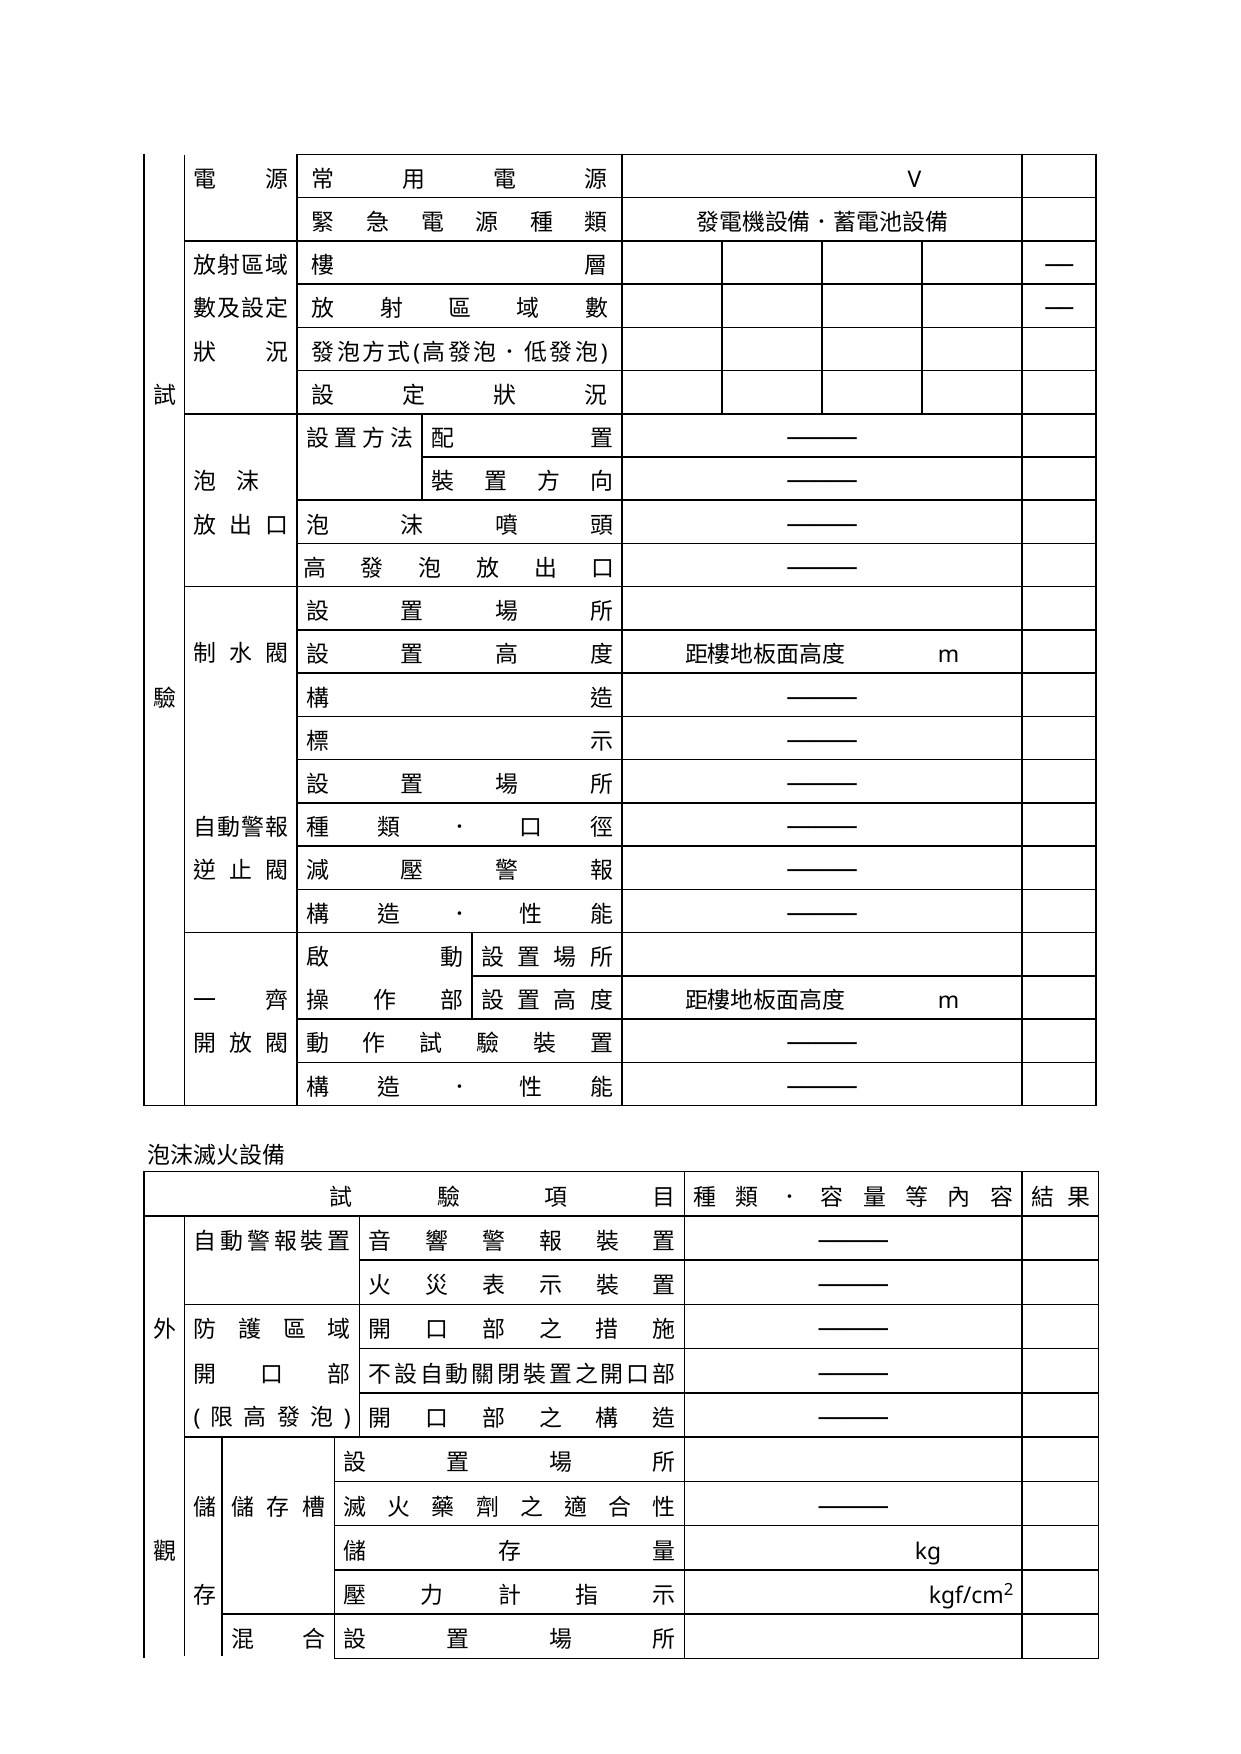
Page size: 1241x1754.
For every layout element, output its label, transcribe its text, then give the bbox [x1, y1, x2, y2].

table_cell [145, 889, 184, 932]
table_cell ───── [685, 1305, 1021, 1348]
table_cell [145, 845, 184, 888]
table_cell ───── [623, 501, 1021, 543]
table_cell [1023, 1020, 1095, 1061]
table_cell 火災表示裝置 [360, 1261, 684, 1303]
table_cell 制水閥 [185, 587, 296, 759]
table_cell [823, 328, 921, 370]
table_cell 觀 [145, 1525, 184, 1569]
table_cell [145, 1436, 184, 1481]
table_cell [223, 1525, 334, 1569]
table_cell [185, 1613, 222, 1658]
table_cell [723, 285, 821, 326]
table_cell 設置場所 [298, 760, 621, 802]
table_cell [1023, 155, 1095, 197]
table_cell 發電機設備．蓄電池設備 [623, 198, 1021, 240]
table_cell ───── [685, 1482, 1021, 1525]
table_cell 放射區域 [185, 242, 296, 283]
table_cell [145, 802, 184, 845]
table_cell [1023, 847, 1095, 888]
table_cell V [623, 155, 1021, 197]
table_cell 逆止閥 [185, 845, 296, 888]
table_cell [1023, 1217, 1098, 1259]
table_cell [145, 975, 184, 1018]
table_cell 狀況 [185, 326, 296, 370]
table_cell ───── [623, 415, 1021, 456]
table_cell [1023, 198, 1095, 240]
table_cell [923, 328, 1021, 370]
table_cell 自動警報 [185, 802, 296, 845]
table_cell [145, 499, 184, 543]
table_cell [1023, 933, 1095, 975]
table_cell [145, 326, 184, 370]
table_cell [145, 1569, 184, 1613]
table_cell [145, 1217, 184, 1259]
table_cell ───── [623, 804, 1021, 845]
table_cell ───── [685, 1394, 1021, 1436]
table_cell [145, 154, 184, 197]
table_cell 儲 [185, 1481, 221, 1525]
table_cell [1023, 760, 1095, 802]
table_cell [623, 328, 721, 370]
table_cell [623, 933, 1021, 975]
table_cell 設置高度 [473, 977, 621, 1018]
table_cell [923, 242, 1021, 283]
table_cell [185, 1061, 296, 1104]
table_cell [1023, 1394, 1098, 1436]
table_cell [1023, 977, 1095, 1018]
table_cell [145, 1348, 184, 1392]
table_cell [185, 1259, 359, 1303]
table_cell [145, 1392, 184, 1436]
table_cell 防護區域 [185, 1305, 359, 1348]
table_cell 滅火藥劑之適合性 [335, 1482, 684, 1525]
table_cell [145, 456, 184, 499]
table_cell [185, 759, 296, 802]
table_cell 開口部之構造 [360, 1394, 684, 1436]
table_cell [1023, 458, 1095, 499]
table_cell ── [1023, 242, 1095, 283]
table_cell [1023, 587, 1095, 629]
table_cell 發泡方式(高發泡．低發泡) [298, 328, 621, 370]
table_cell [1023, 1482, 1098, 1525]
table_cell ── [1023, 285, 1095, 326]
table_cell 不設自動關閉裝置之開口部 [360, 1349, 684, 1392]
table_cell 距樓地板面高度 m [623, 977, 1021, 1018]
table_cell ───── [623, 890, 1021, 932]
table_cell [185, 415, 296, 456]
table_cell 配置 [423, 415, 621, 456]
table_cell [723, 371, 821, 413]
table_cell [1023, 674, 1095, 716]
table_cell [623, 285, 721, 326]
table_cell [145, 413, 184, 456]
table_cell [185, 1525, 221, 1569]
table_cell [1023, 1305, 1098, 1348]
table_cell [723, 328, 821, 370]
table_cell [1023, 544, 1095, 586]
table_cell [298, 456, 421, 499]
table_cell 減壓警報 [298, 847, 621, 888]
table_cell 音響警報裝置 [360, 1217, 684, 1259]
table_cell [1023, 717, 1095, 759]
table_cell 高發泡放出口 [298, 544, 621, 586]
table_cell 電源 [185, 154, 296, 197]
table_cell 試 [145, 370, 184, 413]
table_cell [223, 1438, 334, 1481]
table_cell [685, 1615, 1021, 1658]
table_cell [1023, 1526, 1098, 1569]
table_cell [145, 240, 184, 283]
table_cell [685, 1438, 1021, 1481]
table_cell [145, 1613, 184, 1658]
table_cell 設置場所 [298, 587, 621, 629]
table_cell 數及設定 [185, 283, 296, 326]
table_cell ───── [685, 1217, 1021, 1259]
table_cell [145, 543, 184, 586]
table_cell [1023, 371, 1095, 413]
table_cell [145, 1259, 184, 1303]
table_cell [623, 587, 1021, 629]
table_cell 動作試驗裝置 [298, 1020, 621, 1061]
table_cell 設置方法 [298, 415, 421, 456]
table_cell 儲存槽 [223, 1481, 334, 1525]
table_cell [1023, 328, 1095, 370]
table_cell 啟動 [298, 933, 471, 975]
table_cell [185, 543, 296, 586]
table_cell 設置場所 [335, 1438, 684, 1481]
table_cell 壓力計指示 [335, 1571, 684, 1613]
table_cell [145, 283, 184, 326]
table_cell ───── [623, 1063, 1021, 1104]
table_cell 樓層 [298, 242, 621, 283]
table_cell 構造．性能 [298, 1063, 621, 1104]
table_cell kg [685, 1526, 1021, 1569]
table_cell [145, 586, 184, 629]
table_cell [185, 1438, 221, 1481]
table_cell [145, 716, 184, 759]
table_cell [723, 242, 821, 283]
table_cell [623, 242, 721, 283]
table_cell 混合 [222, 1615, 334, 1658]
table_cell 設置場所 [473, 933, 621, 975]
table_cell 外 [145, 1304, 184, 1348]
table_cell 距樓地板面高度 m [623, 631, 1021, 672]
table_cell kgf/cm2 [685, 1571, 1021, 1613]
table_header 試驗項目 [145, 1172, 684, 1215]
table_cell [1023, 1261, 1098, 1303]
table_cell [1023, 890, 1095, 932]
table_cell 標示 [298, 717, 621, 759]
table_cell 緊急電源種類 [298, 198, 621, 240]
table_cell [223, 1569, 334, 1613]
table_cell 裝置方向 [423, 458, 621, 499]
table_cell [823, 242, 921, 283]
table_cell [823, 371, 921, 413]
table_cell [145, 629, 184, 672]
table_cell [923, 285, 1021, 326]
table_header 結果 [1023, 1172, 1098, 1215]
table_cell [185, 933, 296, 975]
table_cell [1023, 415, 1095, 456]
table_cell [145, 1018, 184, 1061]
table_cell 設定狀況 [298, 371, 621, 413]
table_cell 放射區域數 [298, 285, 621, 326]
table_cell [145, 1061, 184, 1104]
table_cell 開口部 (限高發泡) [185, 1348, 359, 1436]
table_cell ───── [623, 544, 1021, 586]
table_cell [1023, 631, 1095, 672]
table_cell 自動警報裝置 [185, 1217, 359, 1259]
table_cell 泡 沫 [185, 456, 296, 499]
table_cell ───── [685, 1261, 1021, 1303]
table_cell ───── [623, 458, 1021, 499]
text 泡沫滅火設備 [148, 1137, 1092, 1171]
table_cell [145, 932, 184, 975]
table_cell [1023, 1349, 1098, 1392]
table_cell ───── [623, 760, 1021, 802]
table_cell [185, 197, 296, 240]
table_cell ───── [623, 717, 1021, 759]
table_cell [145, 197, 184, 240]
table_cell [1023, 1063, 1095, 1104]
table_cell 放出口 [185, 499, 296, 543]
table_cell [1023, 1571, 1098, 1613]
table_cell [1023, 501, 1095, 543]
table_cell [923, 371, 1021, 413]
table_cell ───── [623, 847, 1021, 888]
table_cell ───── [623, 1020, 1021, 1061]
table_cell 構造 [298, 674, 621, 716]
table_cell 種類．口徑 [298, 804, 621, 845]
table_cell [1023, 1438, 1098, 1481]
table_cell 一齊 [185, 975, 296, 1018]
table_cell [623, 371, 721, 413]
table_cell 驗 [145, 672, 184, 716]
table_header 種類．容量等內容 [685, 1172, 1021, 1215]
table_cell ───── [685, 1349, 1021, 1392]
table_cell [145, 759, 184, 802]
table_cell 存 [185, 1569, 221, 1613]
table_cell [823, 285, 921, 326]
table_cell 開口部之措施 [360, 1305, 684, 1348]
table_cell 1 [185, 889, 296, 932]
table_cell [185, 370, 296, 413]
table_cell [145, 1481, 184, 1525]
table_cell 操作部 [298, 975, 471, 1018]
table_cell [1023, 804, 1095, 845]
table_cell 常用電源 [298, 155, 621, 197]
table_cell 設置高度 [298, 631, 621, 672]
table_cell ───── [623, 674, 1021, 716]
table_cell 構造．性能 [298, 890, 621, 932]
table_cell 泡沫噴頭 [298, 501, 621, 543]
table_cell 設置場所 [335, 1615, 684, 1658]
table_cell [1023, 1615, 1098, 1658]
table_cell 儲存量 [335, 1526, 684, 1569]
table_cell 開放閥 [185, 1018, 296, 1061]
